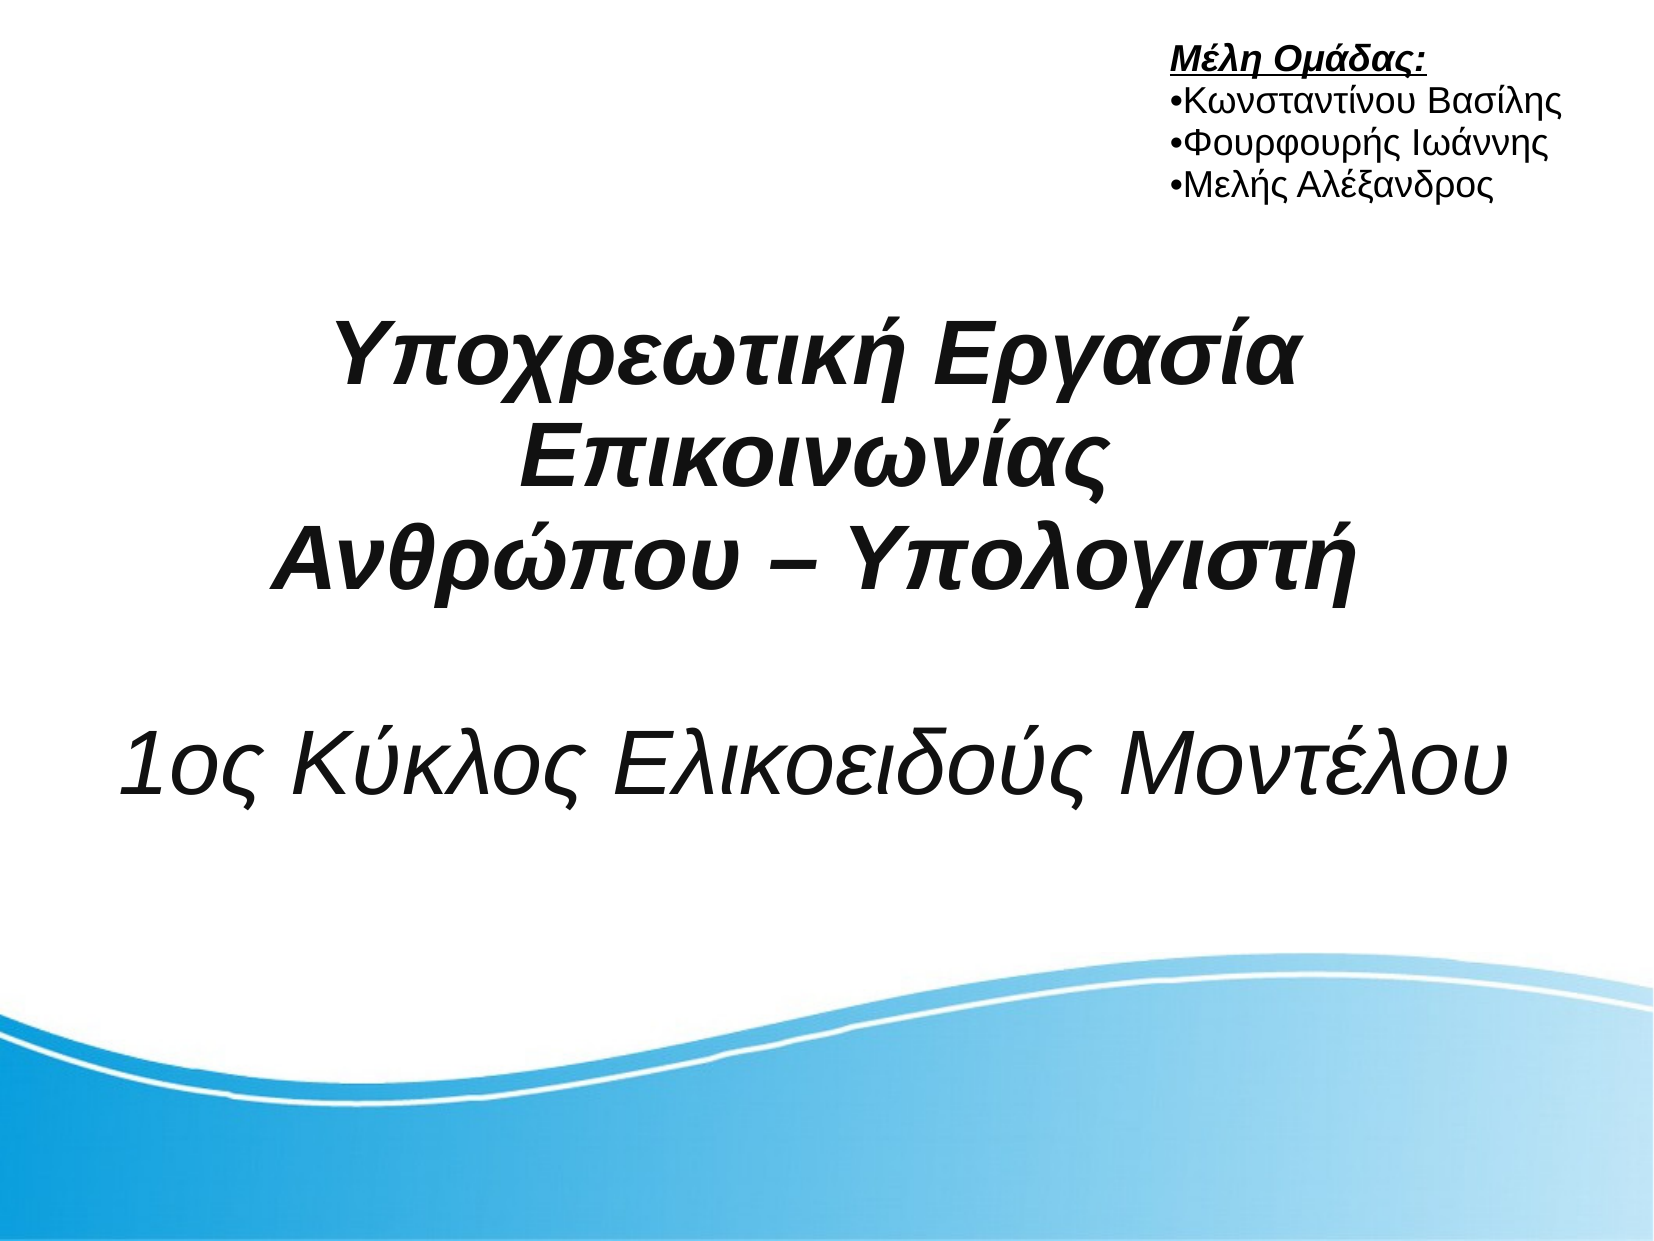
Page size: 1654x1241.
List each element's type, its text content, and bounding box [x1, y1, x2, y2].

title Υποχρεωτική Εργασία Επικοινωνίας Ανθρώπου – Υπολογιστή 1ος Κύκλος Ελικοειδούς Μοντέλου [71, 0, 1561, 814]
picture [85, 1053, 95, 1059]
picture [0, 952, 1654, 1241]
text_box Μέλη Ομάδας: •Κωνσταντίνου Βασίλης •Φουρφουρής Ιωάννης •Μελής Αλέξανδρος [1155, 30, 1636, 213]
